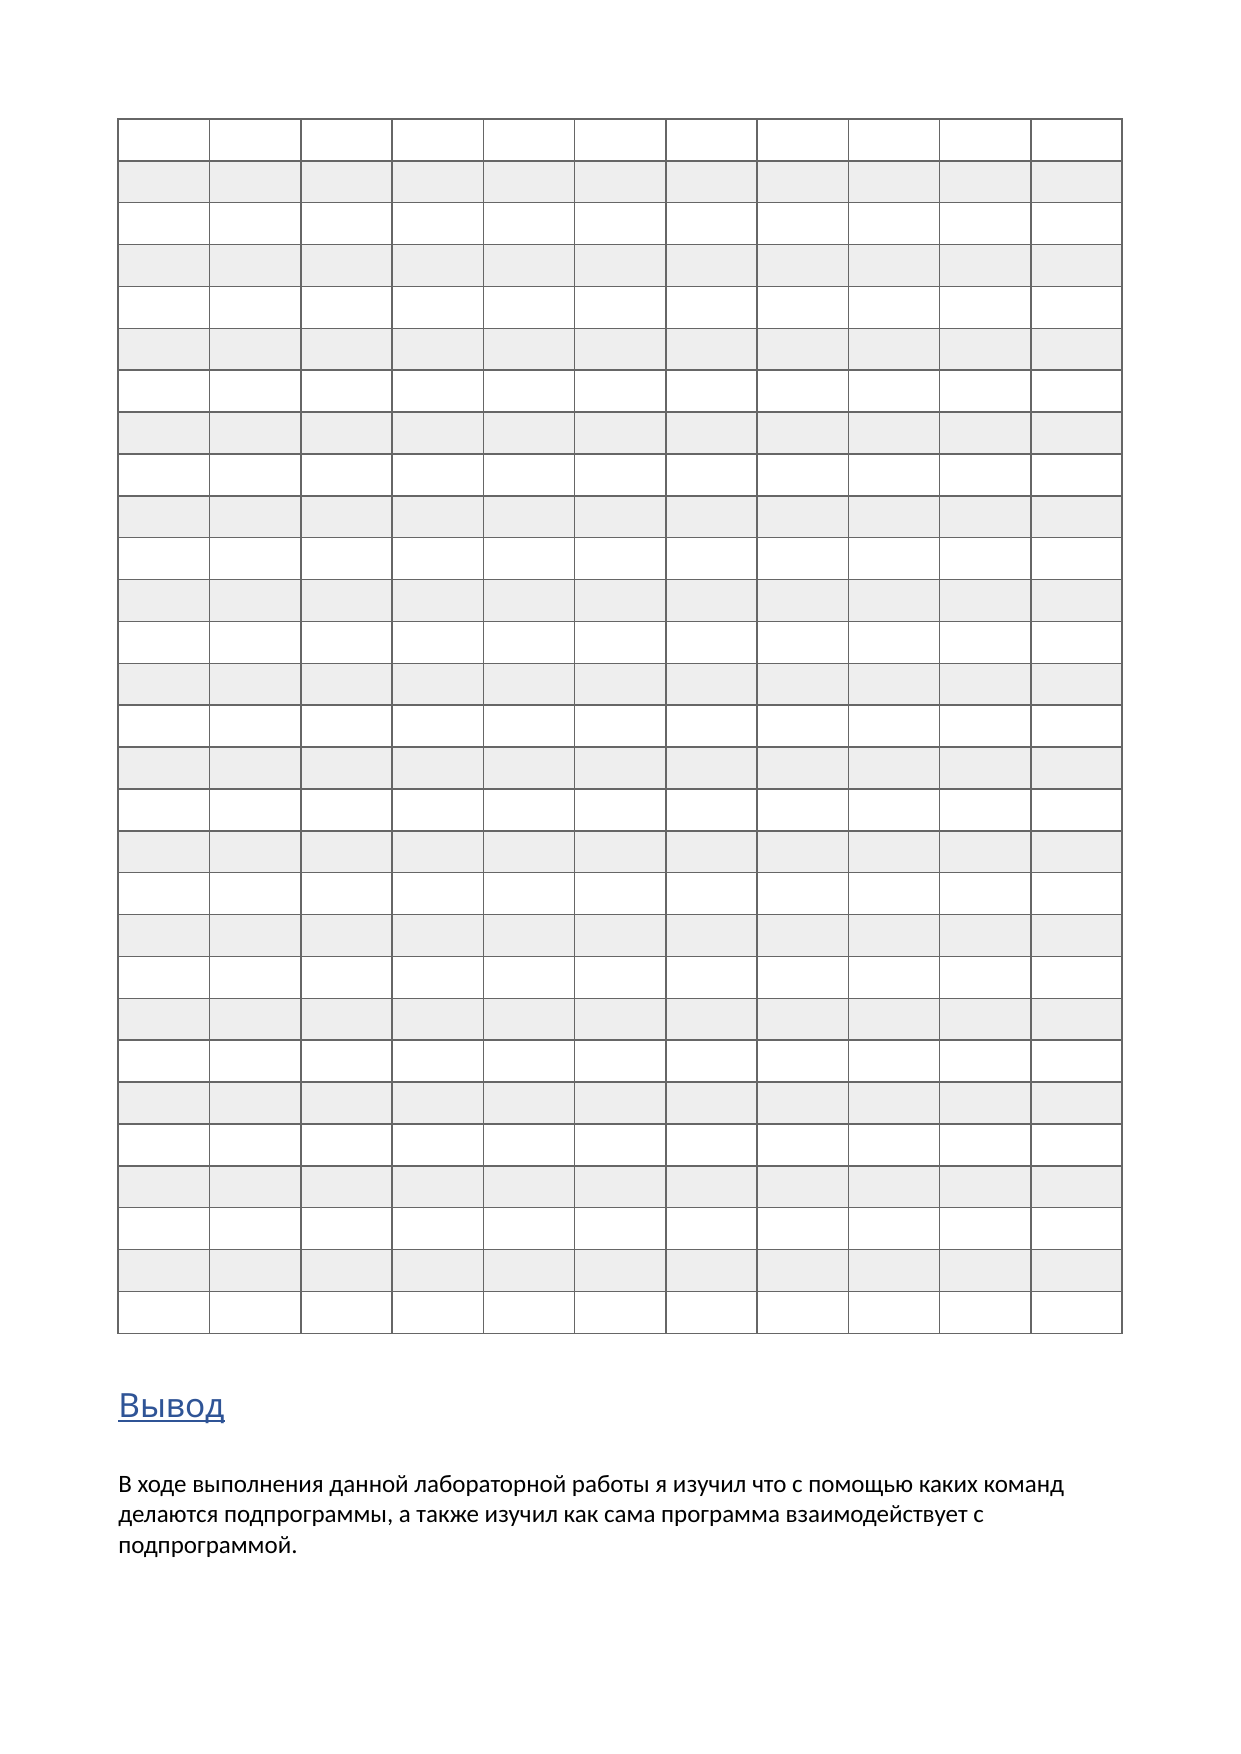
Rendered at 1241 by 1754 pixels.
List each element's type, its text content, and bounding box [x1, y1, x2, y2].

table_cell [393, 538, 483, 579]
table_cell [484, 957, 574, 997]
table_cell [210, 203, 300, 244]
table_cell [484, 706, 574, 746]
table_cell [667, 832, 756, 872]
text В ходе выполнения данной лабораторной работы я изучил что с помощью каких команд делаются подпрограммы, а также изучил как сама программа взаимодействует с подпрограммой. [118, 1427, 1122, 1559]
table_cell [484, 1250, 574, 1291]
table_cell [575, 413, 665, 453]
table_cell [667, 706, 756, 746]
table_cell [119, 915, 209, 956]
table_cell [210, 999, 300, 1039]
table_cell [940, 873, 1030, 914]
table_cell [940, 999, 1030, 1039]
table_cell [484, 1167, 574, 1207]
table_cell [302, 999, 391, 1039]
table_cell [758, 580, 848, 621]
table_cell [302, 1208, 391, 1249]
table_cell [393, 1208, 483, 1249]
table_cell [667, 497, 756, 537]
table_cell [667, 915, 756, 956]
table_cell [575, 1041, 665, 1081]
table_cell [393, 120, 483, 160]
table_cell [210, 329, 300, 369]
table_cell [940, 455, 1030, 495]
table_cell [940, 748, 1030, 788]
table_cell [1032, 957, 1121, 997]
table_cell [667, 580, 756, 621]
table_cell [393, 664, 483, 704]
table_cell [758, 957, 848, 997]
table_cell [940, 915, 1030, 956]
table_cell [849, 957, 939, 997]
table_cell [849, 329, 939, 369]
table_cell [393, 580, 483, 621]
table_cell [758, 1041, 848, 1081]
table_cell [940, 832, 1030, 872]
table_cell [210, 664, 300, 704]
table_cell [575, 371, 665, 411]
table_cell [484, 162, 574, 202]
table_cell [849, 622, 939, 662]
table_cell [210, 1250, 300, 1291]
table_cell [575, 915, 665, 956]
table_cell [1032, 1125, 1121, 1165]
table_cell [758, 371, 848, 411]
table_cell [484, 497, 574, 537]
table_cell [1032, 873, 1121, 914]
table_cell [393, 203, 483, 244]
table_cell [302, 1083, 391, 1123]
table_cell [302, 203, 391, 244]
table_cell [302, 455, 391, 495]
table_cell [849, 1292, 939, 1332]
table_cell [758, 413, 848, 453]
table_cell [1032, 748, 1121, 788]
table_cell [302, 1250, 391, 1291]
table_cell [1032, 371, 1121, 411]
table_cell [393, 915, 483, 956]
table_cell [119, 957, 209, 997]
table_cell [393, 957, 483, 997]
table_cell [667, 664, 756, 704]
table_cell [484, 1208, 574, 1249]
table_cell [484, 245, 574, 286]
table_cell [393, 748, 483, 788]
table_cell [758, 538, 848, 579]
table_cell [393, 873, 483, 914]
table_cell [1032, 162, 1121, 202]
table_cell [575, 790, 665, 830]
table_cell [393, 790, 483, 830]
table_cell [667, 287, 756, 327]
table_cell [575, 120, 665, 160]
table_cell [393, 1250, 483, 1291]
table_cell [302, 790, 391, 830]
table_cell [575, 287, 665, 327]
table_cell [667, 245, 756, 286]
table_cell [758, 664, 848, 704]
table_cell [758, 706, 848, 746]
table_cell [849, 664, 939, 704]
table_cell [393, 999, 483, 1039]
table_cell [667, 873, 756, 914]
table_cell [210, 1083, 300, 1123]
table_cell [302, 622, 391, 662]
table_cell [940, 706, 1030, 746]
table_cell [849, 371, 939, 411]
table_cell [393, 245, 483, 286]
table_cell [119, 413, 209, 453]
table_cell [1032, 329, 1121, 369]
table_cell [210, 915, 300, 956]
table_cell [940, 245, 1030, 286]
table_cell [210, 371, 300, 411]
table_cell [667, 329, 756, 369]
table_cell [484, 120, 574, 160]
table_cell [667, 622, 756, 662]
table_cell [1032, 538, 1121, 579]
table_cell [484, 329, 574, 369]
table_cell [210, 287, 300, 327]
table_cell [575, 622, 665, 662]
table_cell [484, 915, 574, 956]
table_cell [484, 538, 574, 579]
table_cell [484, 999, 574, 1039]
table_cell [667, 748, 756, 788]
table_cell [302, 120, 391, 160]
table_cell [302, 245, 391, 286]
table_cell [393, 1167, 483, 1207]
table_cell [849, 1208, 939, 1249]
table_cell [1032, 832, 1121, 872]
table_cell [119, 329, 209, 369]
table_cell [119, 622, 209, 662]
table_cell [302, 287, 391, 327]
table_cell [393, 1292, 483, 1332]
table_cell [940, 413, 1030, 453]
table_cell [667, 1041, 756, 1081]
table_cell [1032, 413, 1121, 453]
table_cell [940, 580, 1030, 621]
table_cell [1032, 790, 1121, 830]
table_cell [119, 371, 209, 411]
table_cell [758, 455, 848, 495]
table_cell [484, 287, 574, 327]
table_cell [575, 203, 665, 244]
table_cell [849, 497, 939, 537]
table_cell [758, 1167, 848, 1207]
table_cell [940, 1292, 1030, 1332]
table_cell [210, 790, 300, 830]
table_cell [1032, 120, 1121, 160]
table_cell [210, 832, 300, 872]
table_cell [119, 999, 209, 1039]
table_cell [849, 999, 939, 1039]
table_cell [758, 1083, 848, 1123]
table_cell [940, 120, 1030, 160]
table_cell [302, 1125, 391, 1165]
table_cell [940, 203, 1030, 244]
table_cell [393, 622, 483, 662]
table_cell [940, 287, 1030, 327]
table_cell [758, 497, 848, 537]
table_cell [849, 413, 939, 453]
table_cell [210, 1292, 300, 1332]
table_cell [575, 1167, 665, 1207]
table_cell [119, 455, 209, 495]
table_cell [484, 622, 574, 662]
table_cell [758, 915, 848, 956]
table_cell [849, 706, 939, 746]
table_cell [393, 497, 483, 537]
table_cell [667, 203, 756, 244]
table_cell [940, 622, 1030, 662]
table_cell [1032, 1083, 1121, 1123]
table_cell [940, 497, 1030, 537]
table_cell [849, 790, 939, 830]
table_cell [119, 873, 209, 914]
table_cell [119, 203, 209, 244]
table_cell [575, 580, 665, 621]
table_cell [119, 245, 209, 286]
table_cell [119, 1167, 209, 1207]
table_cell [849, 1125, 939, 1165]
table_cell [1032, 622, 1121, 662]
subtitle Вывод [118, 1382, 1122, 1427]
table_cell [667, 790, 756, 830]
table_cell [1032, 203, 1121, 244]
table_cell [484, 748, 574, 788]
table_cell [1032, 1292, 1121, 1332]
table_cell [849, 748, 939, 788]
table_cell [210, 622, 300, 662]
table_cell [758, 1250, 848, 1291]
table_cell [210, 1125, 300, 1165]
table_cell [302, 915, 391, 956]
table_cell [393, 329, 483, 369]
table_cell [940, 1208, 1030, 1249]
table_cell [119, 832, 209, 872]
table_cell [302, 413, 391, 453]
table_cell [1032, 1250, 1121, 1291]
table_cell [210, 455, 300, 495]
table_cell [849, 1083, 939, 1123]
table_cell [940, 1125, 1030, 1165]
table_cell [484, 832, 574, 872]
table_cell [667, 1125, 756, 1165]
table_cell [940, 329, 1030, 369]
table_cell [210, 1041, 300, 1081]
table_cell [667, 1208, 756, 1249]
table_cell [119, 497, 209, 537]
table_cell [667, 1167, 756, 1207]
table_cell [1032, 245, 1121, 286]
table_cell [940, 790, 1030, 830]
table_cell [575, 497, 665, 537]
table_cell [758, 203, 848, 244]
table_cell [119, 580, 209, 621]
table_cell [575, 1208, 665, 1249]
table_cell [302, 873, 391, 914]
table_cell [1032, 664, 1121, 704]
table_cell [1032, 1208, 1121, 1249]
table_cell [758, 999, 848, 1039]
table_cell [849, 287, 939, 327]
table_cell [302, 748, 391, 788]
table_cell [119, 538, 209, 579]
table_cell [302, 538, 391, 579]
table_cell [940, 538, 1030, 579]
table_cell [484, 203, 574, 244]
table_cell [940, 1167, 1030, 1207]
table_cell [575, 957, 665, 997]
table_cell [484, 1041, 574, 1081]
table_cell [210, 497, 300, 537]
table_cell [302, 497, 391, 537]
table_cell [484, 1125, 574, 1165]
table_cell [393, 1125, 483, 1165]
table_cell [302, 162, 391, 202]
table_cell [393, 1083, 483, 1123]
table_cell [758, 622, 848, 662]
table_cell [119, 1208, 209, 1249]
table_cell [849, 1167, 939, 1207]
table_cell [210, 957, 300, 997]
table_cell [1032, 915, 1121, 956]
table_cell [667, 957, 756, 997]
table_cell [758, 120, 848, 160]
table_cell [119, 287, 209, 327]
table_cell [393, 1041, 483, 1081]
table_cell [940, 1250, 1030, 1291]
table_cell [758, 1208, 848, 1249]
table_cell [758, 748, 848, 788]
table_cell [849, 455, 939, 495]
table_cell [1032, 1167, 1121, 1207]
table_cell [667, 162, 756, 202]
table_cell [1032, 999, 1121, 1039]
table_cell [667, 120, 756, 160]
table_cell [849, 203, 939, 244]
table_cell [484, 455, 574, 495]
table_cell [302, 1167, 391, 1207]
table_cell [940, 371, 1030, 411]
table_cell [210, 538, 300, 579]
table_cell [210, 120, 300, 160]
table_cell [210, 1208, 300, 1249]
table_cell [849, 245, 939, 286]
table_cell [575, 832, 665, 872]
table_cell [1032, 580, 1121, 621]
table_cell [940, 1083, 1030, 1123]
table_cell [210, 1167, 300, 1207]
table_cell [849, 873, 939, 914]
table_cell [758, 1125, 848, 1165]
table_cell [667, 1250, 756, 1291]
table_cell [758, 329, 848, 369]
table_cell [484, 413, 574, 453]
table_cell [393, 455, 483, 495]
table_cell [575, 245, 665, 286]
table_cell [575, 538, 665, 579]
table_cell [484, 790, 574, 830]
table_cell [575, 329, 665, 369]
table_cell [940, 162, 1030, 202]
table_cell [575, 1292, 665, 1332]
table_cell [849, 580, 939, 621]
table_cell [575, 748, 665, 788]
table_cell [119, 790, 209, 830]
table_cell [849, 1041, 939, 1081]
table_cell [940, 957, 1030, 997]
table_cell [1032, 706, 1121, 746]
table_cell [667, 371, 756, 411]
table_cell [849, 832, 939, 872]
table_cell [302, 1292, 391, 1332]
table_cell [758, 162, 848, 202]
table_cell [302, 329, 391, 369]
table_cell [667, 455, 756, 495]
table_cell [484, 371, 574, 411]
table_cell [119, 664, 209, 704]
table_cell [849, 538, 939, 579]
table_cell [302, 957, 391, 997]
table_cell [210, 245, 300, 286]
table_cell [575, 873, 665, 914]
table_cell [210, 748, 300, 788]
table_cell [302, 706, 391, 746]
table_cell [119, 1083, 209, 1123]
table_cell [119, 1292, 209, 1332]
table_cell [575, 1083, 665, 1123]
table_cell [210, 413, 300, 453]
table_cell [849, 915, 939, 956]
table_cell [484, 1292, 574, 1332]
table_cell [119, 706, 209, 746]
table_cell [302, 371, 391, 411]
table_cell [667, 413, 756, 453]
table_cell [758, 245, 848, 286]
table_cell [119, 1125, 209, 1165]
table_cell [575, 1125, 665, 1165]
table_cell [758, 790, 848, 830]
table_cell [484, 1083, 574, 1123]
table_cell [393, 413, 483, 453]
table_cell [667, 1083, 756, 1123]
table_cell [393, 162, 483, 202]
table_cell [119, 1250, 209, 1291]
table_cell [210, 162, 300, 202]
table_cell [849, 120, 939, 160]
table_cell [210, 580, 300, 621]
table_cell [484, 873, 574, 914]
table_cell [393, 706, 483, 746]
table_cell [393, 371, 483, 411]
table_cell [758, 1292, 848, 1332]
table_cell [302, 1041, 391, 1081]
table_cell [758, 832, 848, 872]
table_cell [119, 1041, 209, 1081]
table_cell [940, 1041, 1030, 1081]
table_cell [849, 1250, 939, 1291]
table_cell [302, 580, 391, 621]
table_cell [575, 1250, 665, 1291]
table_cell [484, 580, 574, 621]
table_cell [1032, 1041, 1121, 1081]
table_cell [302, 832, 391, 872]
table_cell [575, 999, 665, 1039]
table_cell [1032, 455, 1121, 495]
table_cell [119, 120, 209, 160]
table_cell [575, 664, 665, 704]
table_cell [210, 706, 300, 746]
table_cell [667, 999, 756, 1039]
table_cell [575, 162, 665, 202]
table_cell [758, 873, 848, 914]
table_cell [667, 1292, 756, 1332]
table_cell [849, 162, 939, 202]
table_cell [302, 664, 391, 704]
table_cell [484, 664, 574, 704]
table_cell [119, 162, 209, 202]
table_cell [575, 706, 665, 746]
table_cell [393, 287, 483, 327]
table_cell [1032, 497, 1121, 537]
table_cell [393, 832, 483, 872]
table_cell [575, 455, 665, 495]
table_cell [667, 538, 756, 579]
table_cell [1032, 287, 1121, 327]
table_cell [119, 748, 209, 788]
table_cell [940, 664, 1030, 704]
table_cell [758, 287, 848, 327]
table_cell [210, 873, 300, 914]
